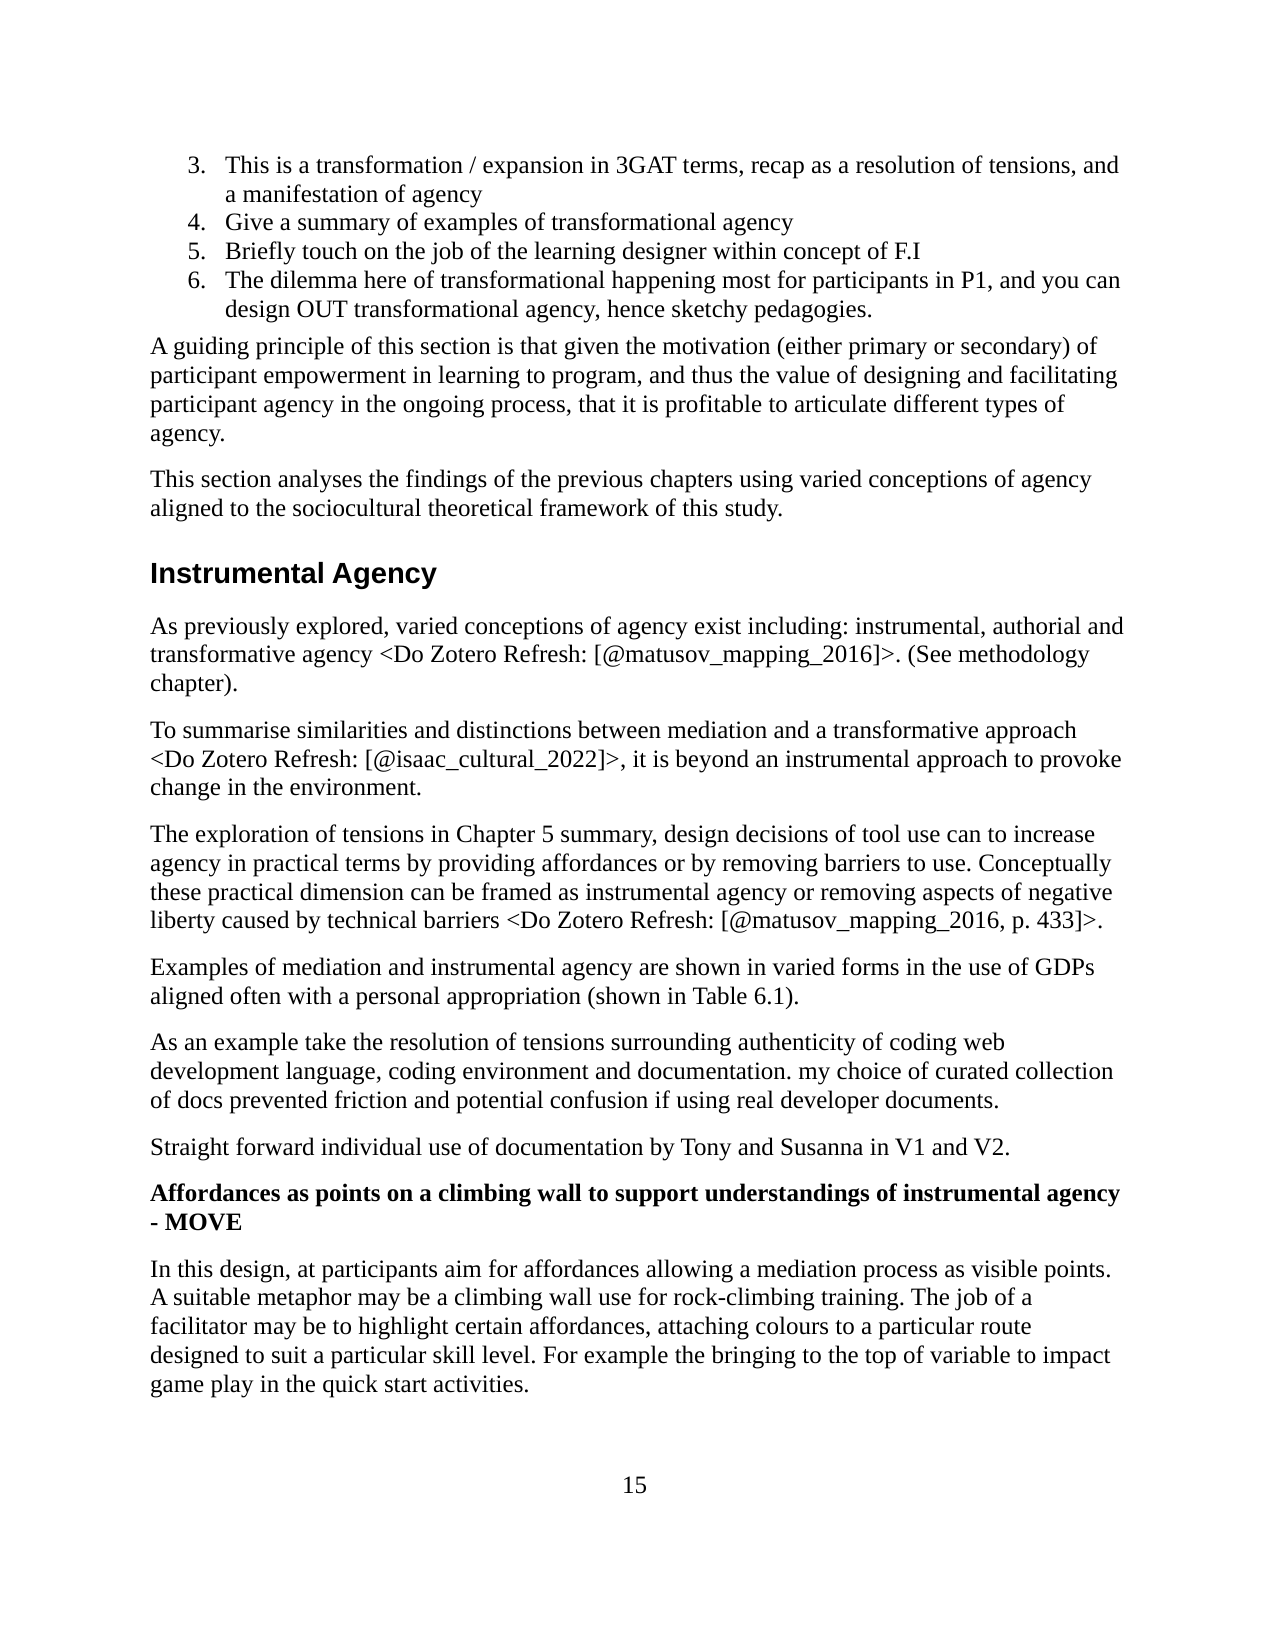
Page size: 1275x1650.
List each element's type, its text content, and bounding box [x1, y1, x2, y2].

text This section analyses the findings of the previous chapters using varied conceptions of agency aligned to the sociocultural theoretical framework of this study. [150, 464, 1125, 522]
list This is a transformation / expansion in 3GAT terms, recap as a resolution of tensions, and a manifestation of agency [187, 150, 1125, 207]
text As an example take the resolution of tensions surrounding authenticity of coding web development language, coding environment and documentation. my choice of curated collection of docs prevented friction and potential confusion if using real developer documents. [150, 1027, 1125, 1114]
text A guiding principle of this section is that given the motivation (either primary or secondary) of participant empowerment in learning to program, and thus the value of designing and facilitating participant agency in the ongoing process, that it is profitable to articulate different types of agency. [150, 331, 1125, 446]
text The exploration of tensions in Chapter 5 summary, design decisions of tool use can to increase agency in practical terms by providing affordances or by removing barriers to use. Conceptually these practical dimension can be framed as instrumental agency or removing aspects of negative liberty caused by technical barriers <Do Zotero Refresh: [@matusov_mapping_2016, p. 433]>. [150, 819, 1125, 934]
list Give a summary of examples of transformational agency [187, 207, 1125, 236]
list Briefly touch on the job of the learning designer within concept of F.I [187, 236, 1125, 265]
subtitle Instrumental Agency [150, 556, 1125, 589]
list The dilemma here of transformational happening most for participants in P1, and you can design OUT transformational agency, hence sketchy pedagogies. [187, 265, 1125, 322]
text To summarise similarities and distinctions between mediation and a transformative approach <Do Zotero Refresh: [@isaac_cultural_2022]>, it is beyond an instrumental approach to provoke change in the environment. [150, 715, 1125, 801]
text As previously explored, varied conceptions of agency exist including: instrumental, authorial and transformative agency <Do Zotero Refresh: [@matusov_mapping_2016]>. (See methodology chapter). [150, 611, 1125, 697]
text Straight forward individual use of documentation by Tony and Susanna in V1 and V2. [150, 1132, 1125, 1160]
text Affordances as points on a climbing wall to support understandings of instrumental agency - MOVE [150, 1178, 1125, 1236]
text Examples of mediation and instrumental agency are shown in varied forms in the use of GDPs aligned often with a personal appropriation (shown in Table 6.1). [150, 952, 1125, 1009]
text In this design, at participants aim for affordances allowing a mediation process as visible points. A suitable metaphor may be a climbing wall use for rock-climbing training. The job of a facilitator may be to highlight certain affordances, attaching colours to a particular route designed to suit a particular skill level. For example the bringing to the top of variable to impact game play in the quick start activities. [150, 1254, 1125, 1397]
